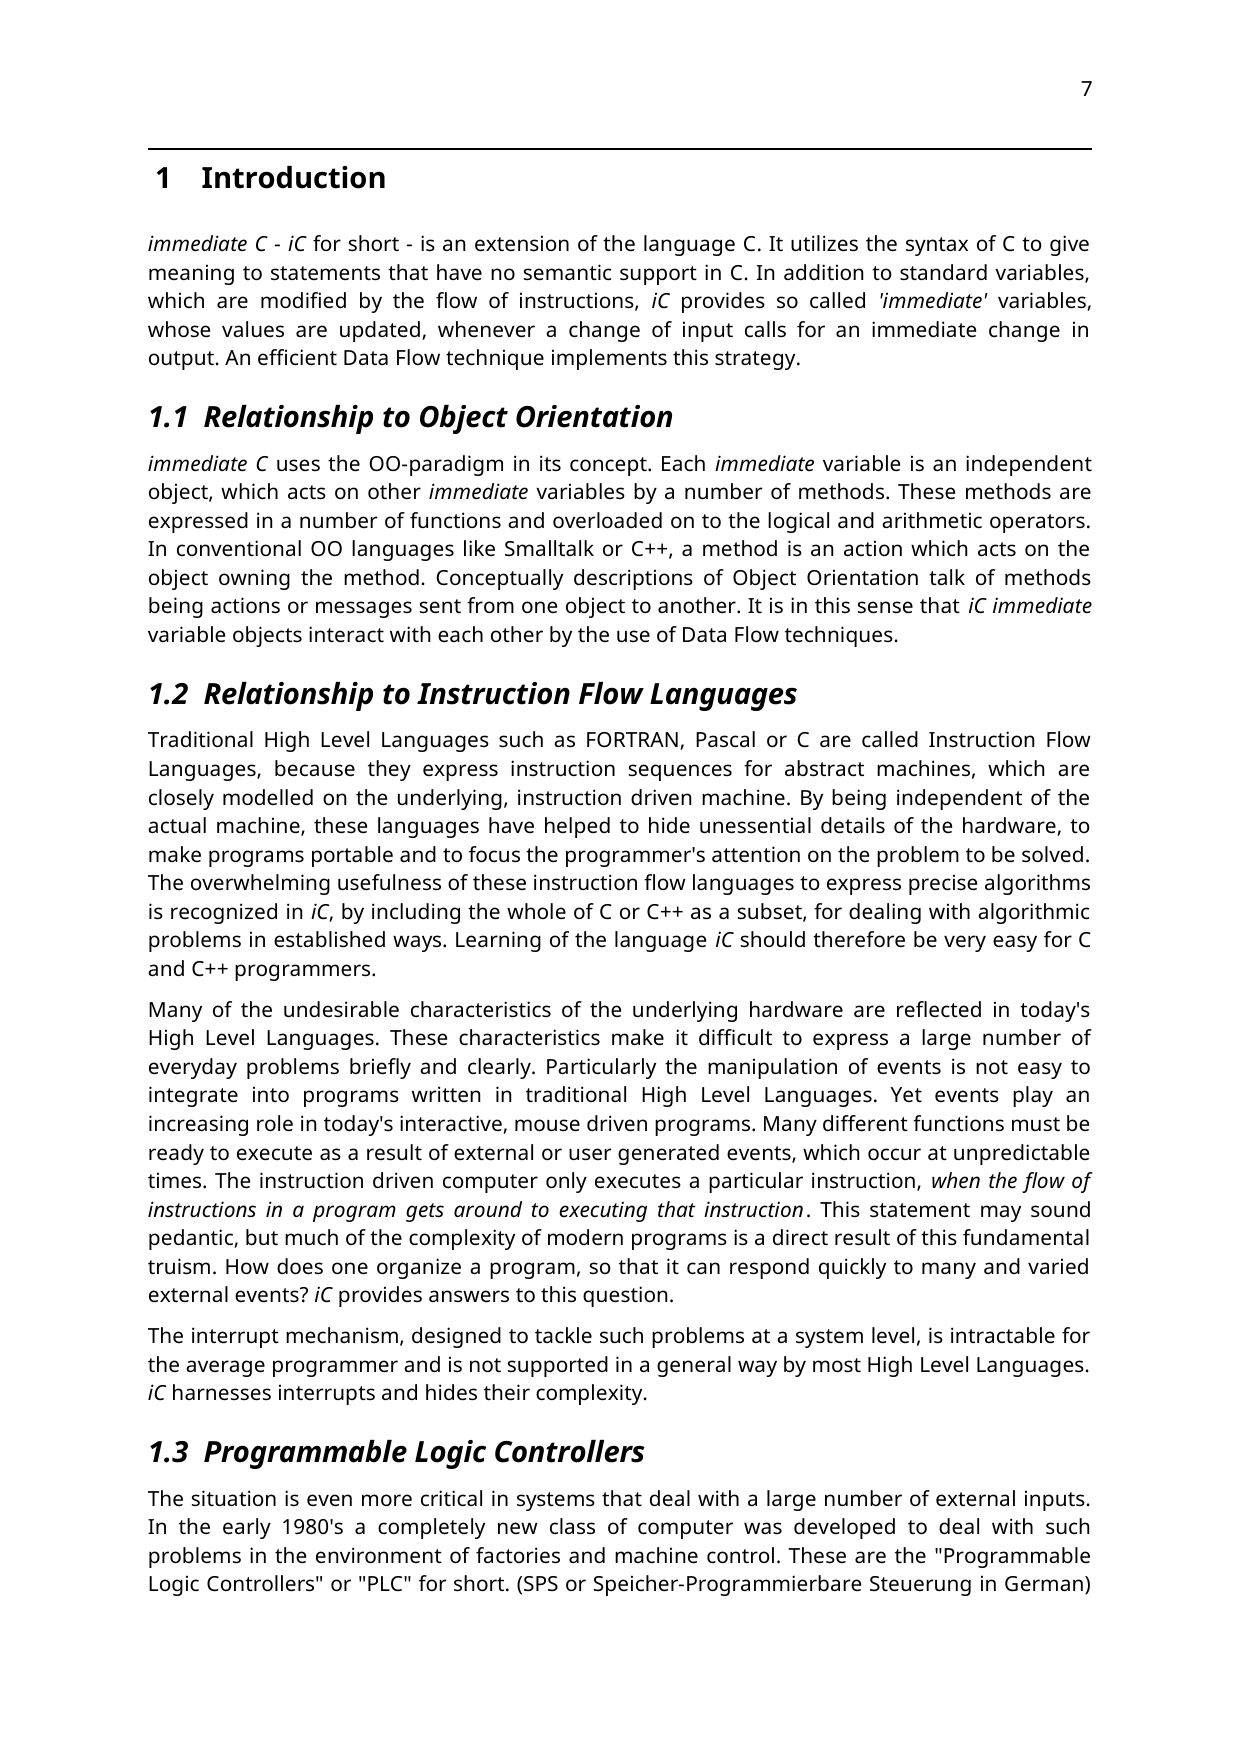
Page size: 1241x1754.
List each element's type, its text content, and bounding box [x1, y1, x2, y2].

subtitle Programmable Logic Controllers [148, 1432, 1092, 1471]
text Many of the undesirable characteristics of the underlying hardware are reflected in today's High Level Languages. These characteristics make it difficult to express a large number of everyday problems briefly and clearly. Particularly the manipulation of events is not easy to integrate into programs written in traditional High Level Languages. Yet events play an increasing role in today's interactive, mouse driven programs. Many different functions must be ready to execute as a result of external or user generated events, which occur at unpredictable times. The instruction driven computer only executes a particular instruction, when the flow of instructions in a program gets around to executing that instruction. This statement may sound pedantic, but much of the complexity of modern programs is a direct result of this fundamental truism. How does one organize a program, so that it can respond quickly to many and varied external events? iC provides answers to this question. [148, 995, 1092, 1309]
subtitle Introduction [148, 150, 1092, 204]
text Traditional High Level Languages such as FORTRAN, Pascal or C are called Instruction Flow Languages, because they express instruction sequences for abstract machines, which are closely modelled on the underlying, instruction driven machine. By being independent of the actual machine, these languages have helped to hide unessential details of the hardware, to make programs portable and to focus the programmer's attention on the problem to be solved. The overwhelming usefulness of these instruction flow languages to express precise algorithms is recognized in iC, by including the whole of C or C++ as a subset, for dealing with algorithmic problems in established ways. Learning of the language iC should therefore be very easy for C and C++ programmers. [148, 725, 1092, 982]
text The interrupt mechanism, designed to tackle such problems at a system level, is intractable for the average programmer and is not supported in a general way by most High Level Languages. iC harnesses interrupts and hides their complexity. [148, 1321, 1092, 1407]
subtitle Relationship to Object Orientation [148, 397, 1092, 436]
text The situation is even more critical in systems that deal with a large number of external inputs. In the early 1980's a completely new class of computer was developed to deal with such problems in the environment of factories and machine control. These are the "Programmable Logic Controllers" or "PLC" for short. (SPS or Speicher-Programmierbare Steuerung in German) [148, 1484, 1092, 1598]
subtitle Relationship to Instruction Flow Languages [148, 673, 1092, 713]
text immediate C uses the OO-paradigm in its concept. Each immediate variable is an independent object, which acts on other immediate variables by a number of methods. These methods are expressed in a number of functions and overloaded on to the logical and arithmetic operators. In conventional OO languages like Smalltalk or C++, a method is an action which acts on the object owning the method. Conceptually descriptions of Object Orientation talk of methods being actions or messages sent from one object to another. It is in this sense that iC immediate variable objects interact with each other by the use of Data Flow techniques. [148, 448, 1092, 648]
text immediate C - iC for short - is an extension of the language C. It utilizes the syntax of C to give meaning to statements that have no semantic support in C. In addition to standard variables, which are modified by the flow of instructions, iC provides so called 'immediate' variables, whose values are updated, whenever a change of input calls for an immediate change in output. An efficient Data Flow technique implements this strategy. [148, 229, 1092, 372]
